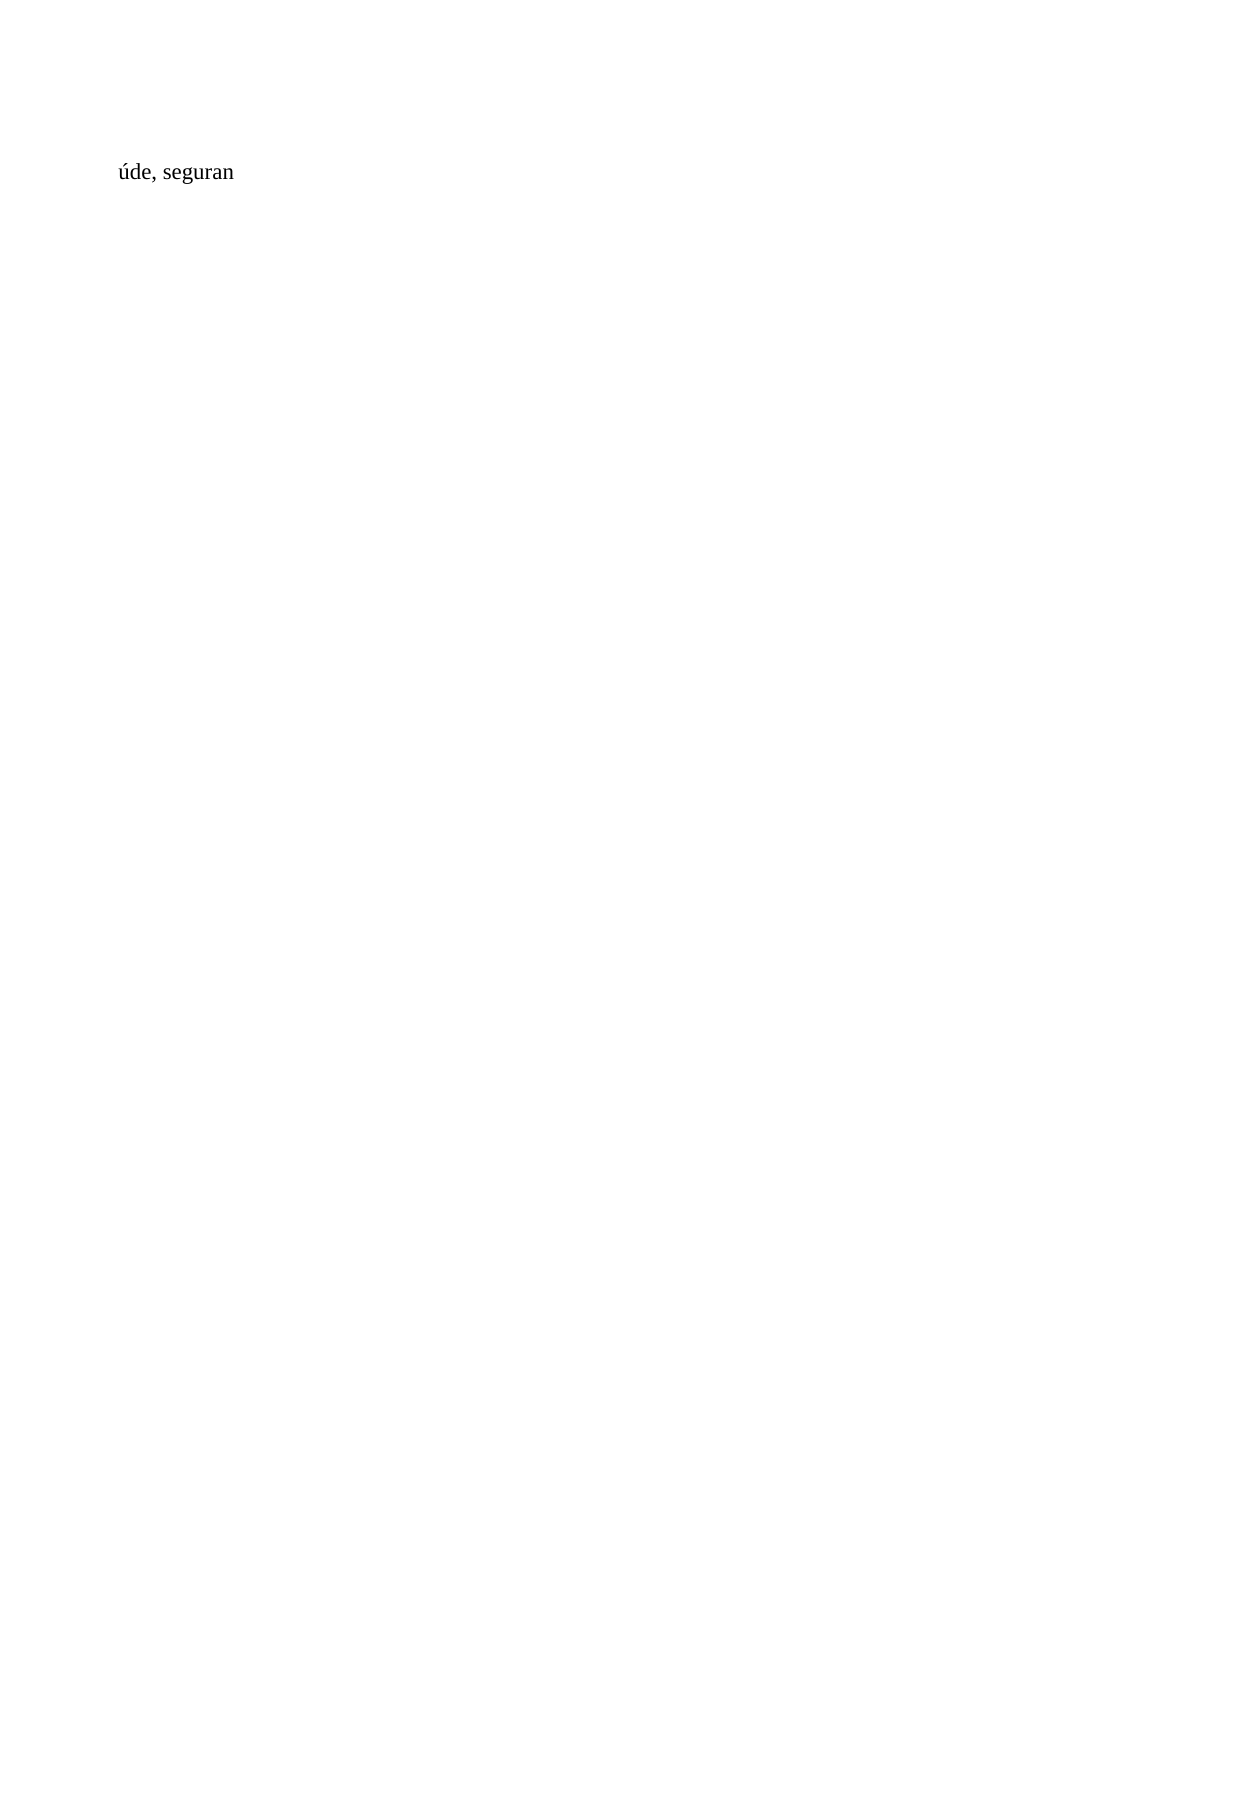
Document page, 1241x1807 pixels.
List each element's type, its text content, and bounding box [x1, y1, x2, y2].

text úde, seguran [118, 158, 1164, 184]
